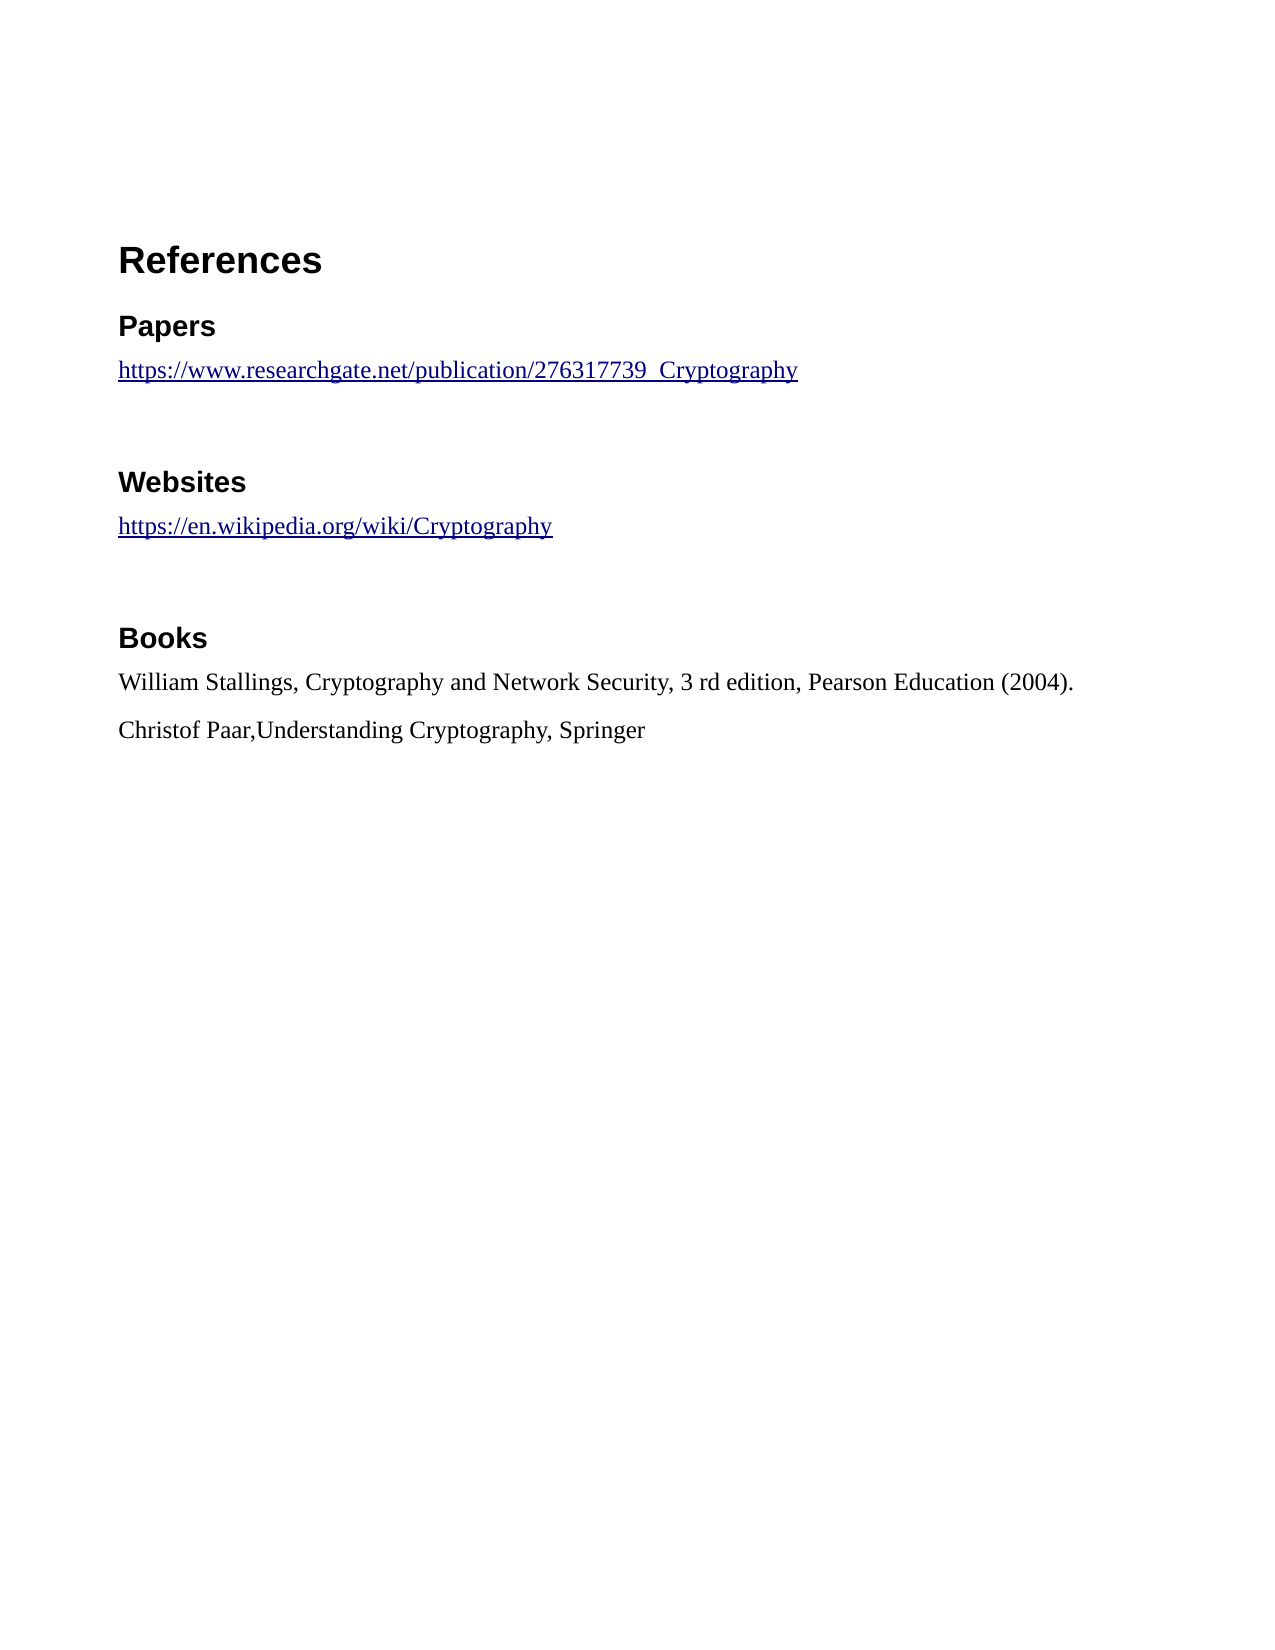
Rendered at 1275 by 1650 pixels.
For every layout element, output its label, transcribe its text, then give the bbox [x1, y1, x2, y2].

subtitle Papers [118, 309, 1157, 343]
subtitle References [118, 238, 1157, 282]
text Christof Paar,Understanding Cryptography, Springer [118, 715, 1157, 744]
text https://en.wikipedia.org/wiki/Cryptography [118, 511, 1157, 540]
text https://www.researchgate.net/publication/276317739_Cryptography [118, 355, 1157, 384]
text William Stallings, Cryptography and Network Security, 3 rd edition, Pearson Education (2004). [118, 667, 1157, 696]
subtitle Websites [118, 465, 1157, 499]
subtitle Books [118, 621, 1157, 655]
